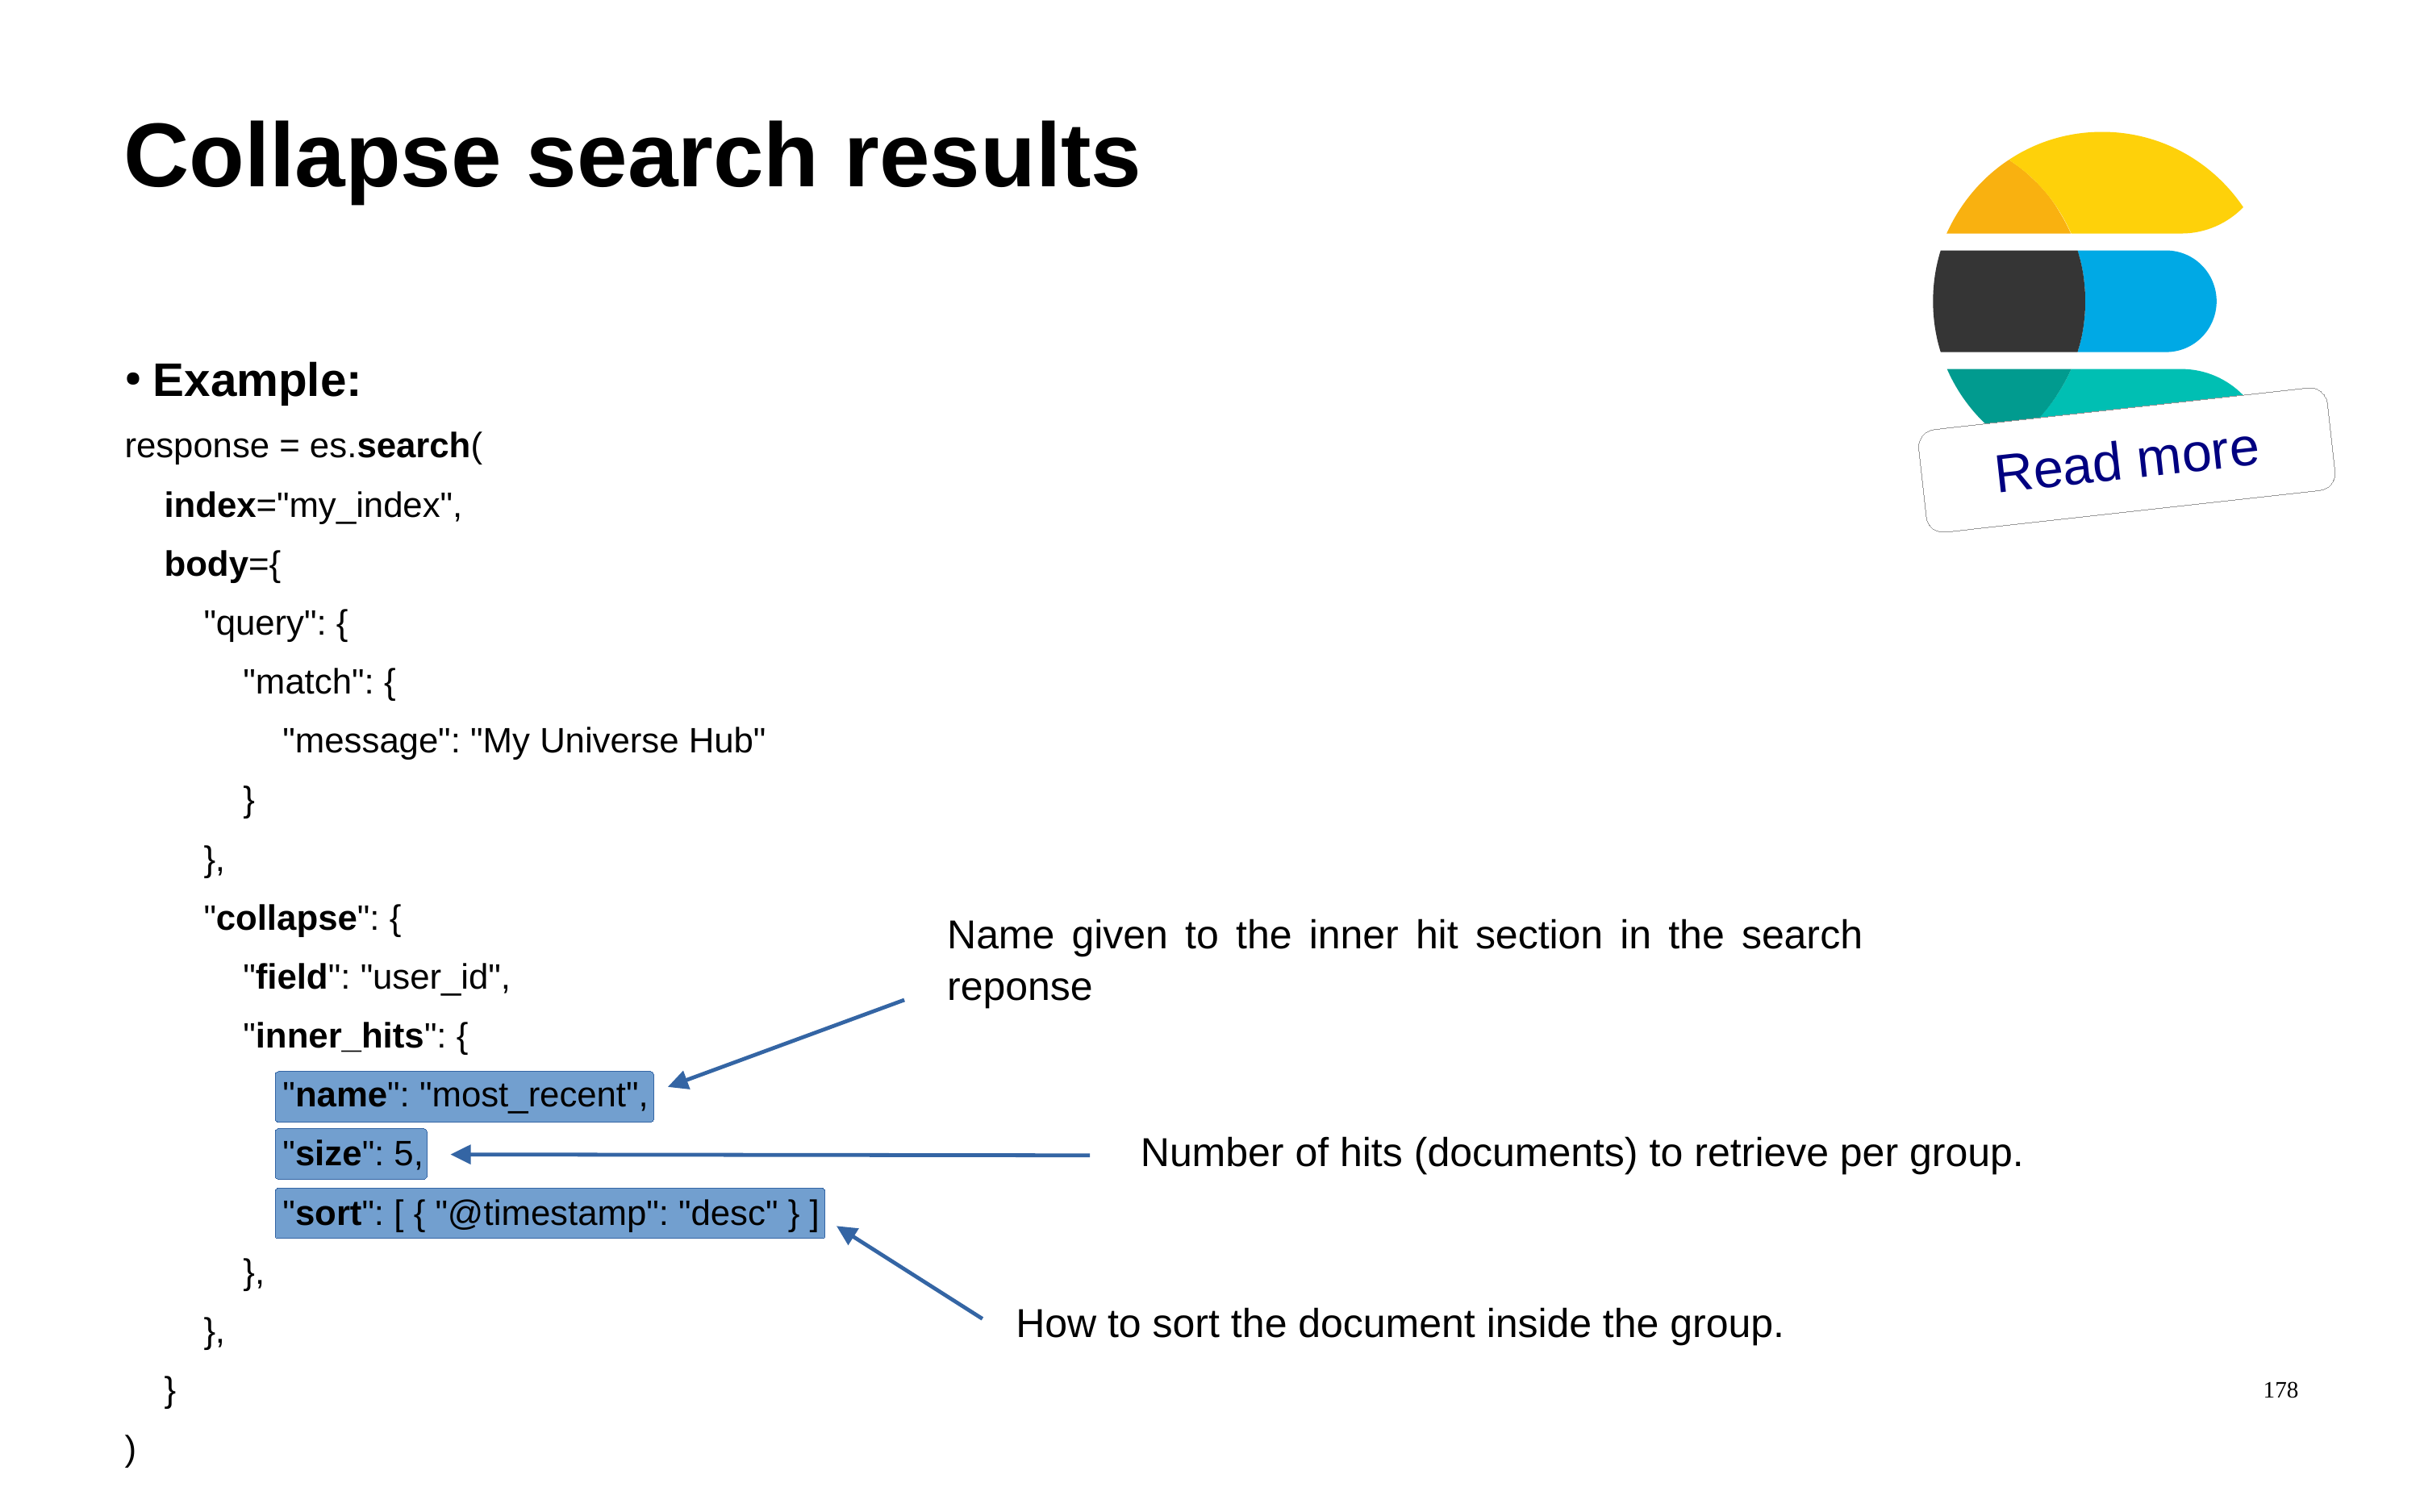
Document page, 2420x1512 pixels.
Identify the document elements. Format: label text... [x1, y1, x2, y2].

text_box Collapse search results [111, 60, 1640, 250]
text_box Example: response = es.search( index="my_index", body={ "query": { "match": { "message": "My Universe Hub" } }, "collapse": { "field": "user_id", "inner_hits": { "name": "most_recent", "size": 5, "sort": [ { "@timestamp": "desc" } ] }, }, } ) [112, 322, 875, 1475]
text_box Number of hits (documents) to retrieve per group. [1129, 1117, 2069, 1181]
text_box Name given to the inner hit section in the search reponse [935, 899, 1875, 1015]
picture [1889, 110, 2289, 497]
text_box Read more [1918, 388, 2335, 532]
text_box How to sort the document inside the group. [1003, 1288, 1944, 1352]
